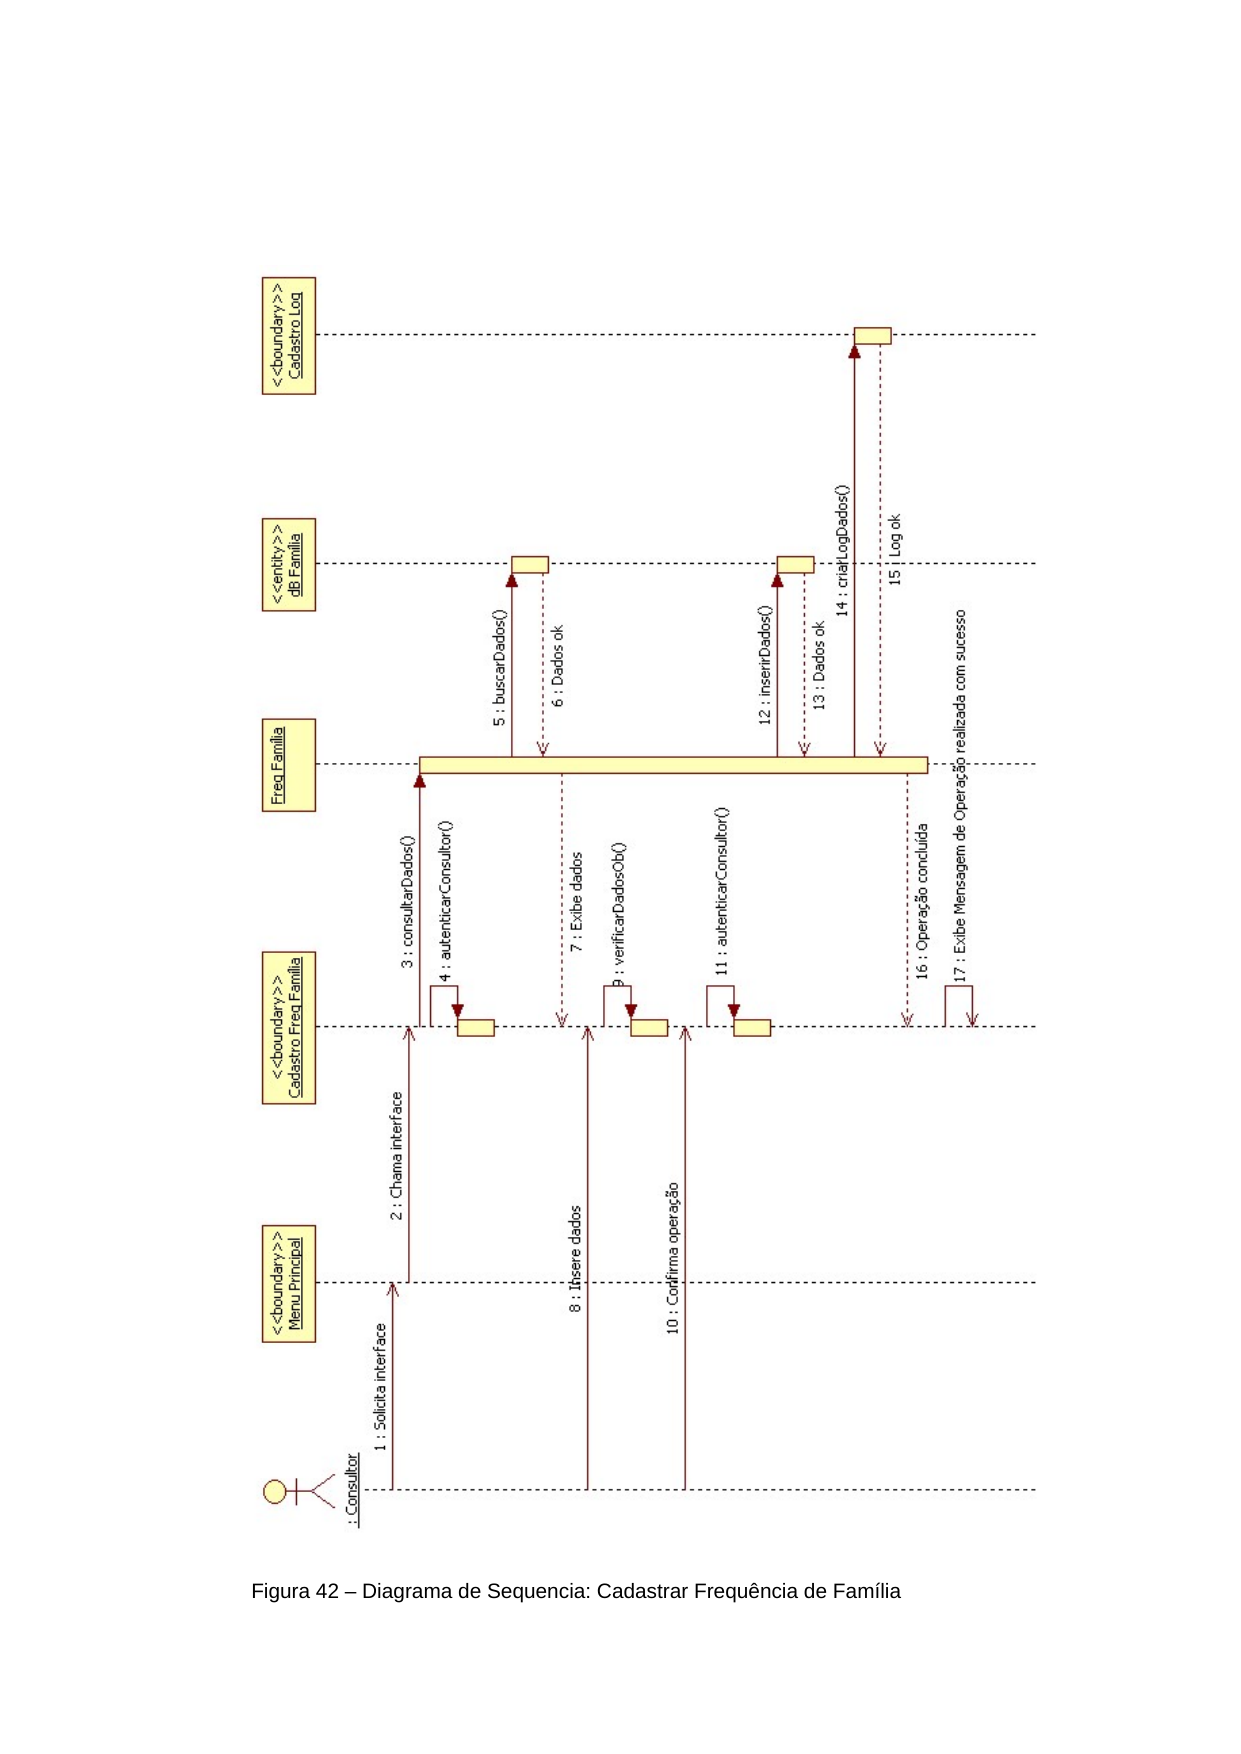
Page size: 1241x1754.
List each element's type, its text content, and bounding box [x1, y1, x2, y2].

text Figura 42 – Diagrama de Sequencia: Cadastrar Frequência de Família [177, 1580, 1122, 1603]
picture [235, 265, 1064, 1580]
